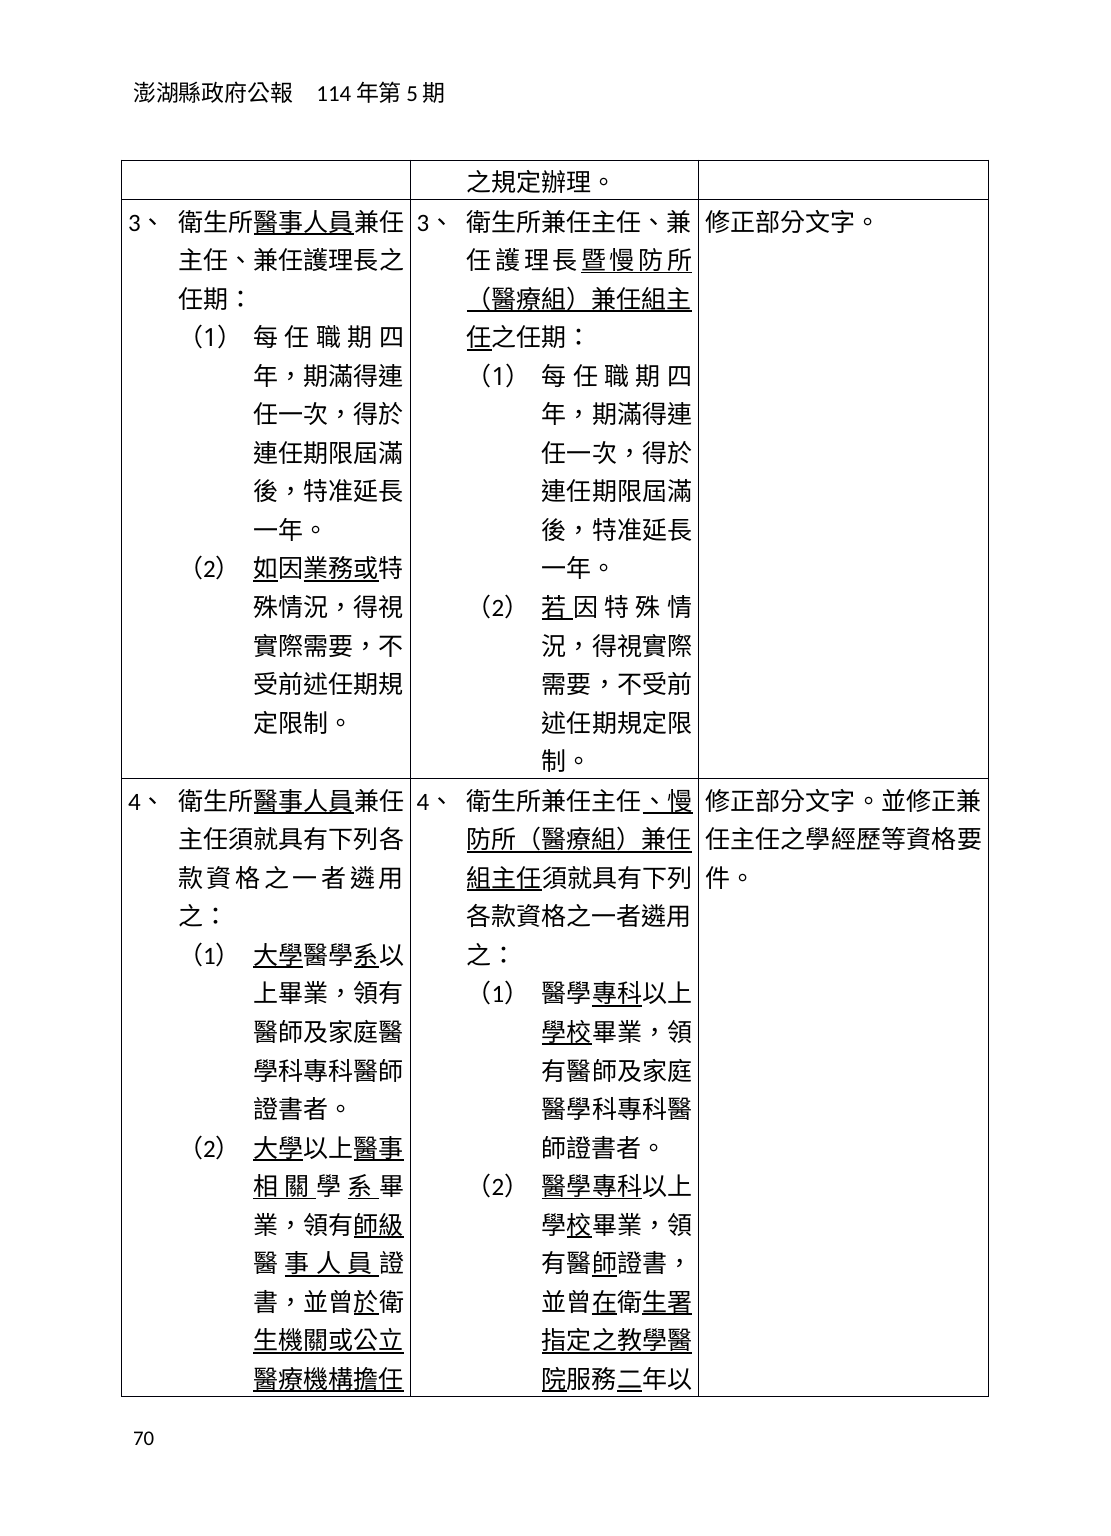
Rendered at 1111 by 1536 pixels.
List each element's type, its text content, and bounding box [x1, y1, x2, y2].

table_cell 修正部分文字。並修正兼任主任之學經歷等資格要件。 [699, 779, 988, 1396]
table_cell 衛生所兼任主任、兼任護理長暨慢防所（醫療組）兼任組主任之任期： 每任職期四年，期滿得連任一次，得於連任期限屆滿後，特准延長一年。 若因特殊情況，得視實際需要，不受前述任期規定限制。 [411, 200, 698, 778]
table_cell [122, 161, 410, 199]
table_cell 之規定辦理。 [411, 161, 698, 199]
table_cell [699, 161, 988, 199]
table_cell 修正部分文字。 [699, 200, 988, 778]
table_cell 衛生所醫事人員兼任主任、兼任護理長之任期： 每任職期四年，期滿得連任一次，得於連任期限屆滿後，特准延長一年。 如因業務或特殊情況，得視實際需要，不受前述任期規定限制。 [122, 200, 410, 778]
table_cell 衛生所兼任主任、慢防所（醫療組）兼任組主任須就具有下列各款資格之一者遴用之： 醫學專科以上學校畢業，領有醫師及家庭醫學科專科醫師證書者。 醫學專科以上學校畢業，領有醫師證書，並曾在衛生署指定之教學醫院服務二年以上者。 [411, 779, 698, 1396]
table_cell 衛生所醫事人員兼任主任須就具有下列各款資格之一者遴用之： 大學醫學系以上畢業，領有醫師及家庭醫學科專科醫師證書者。 大學以上醫事相關學系畢業，領有師級醫事人員證書，並曾於衛生機關或公立醫療機構擔任 [122, 779, 410, 1396]
